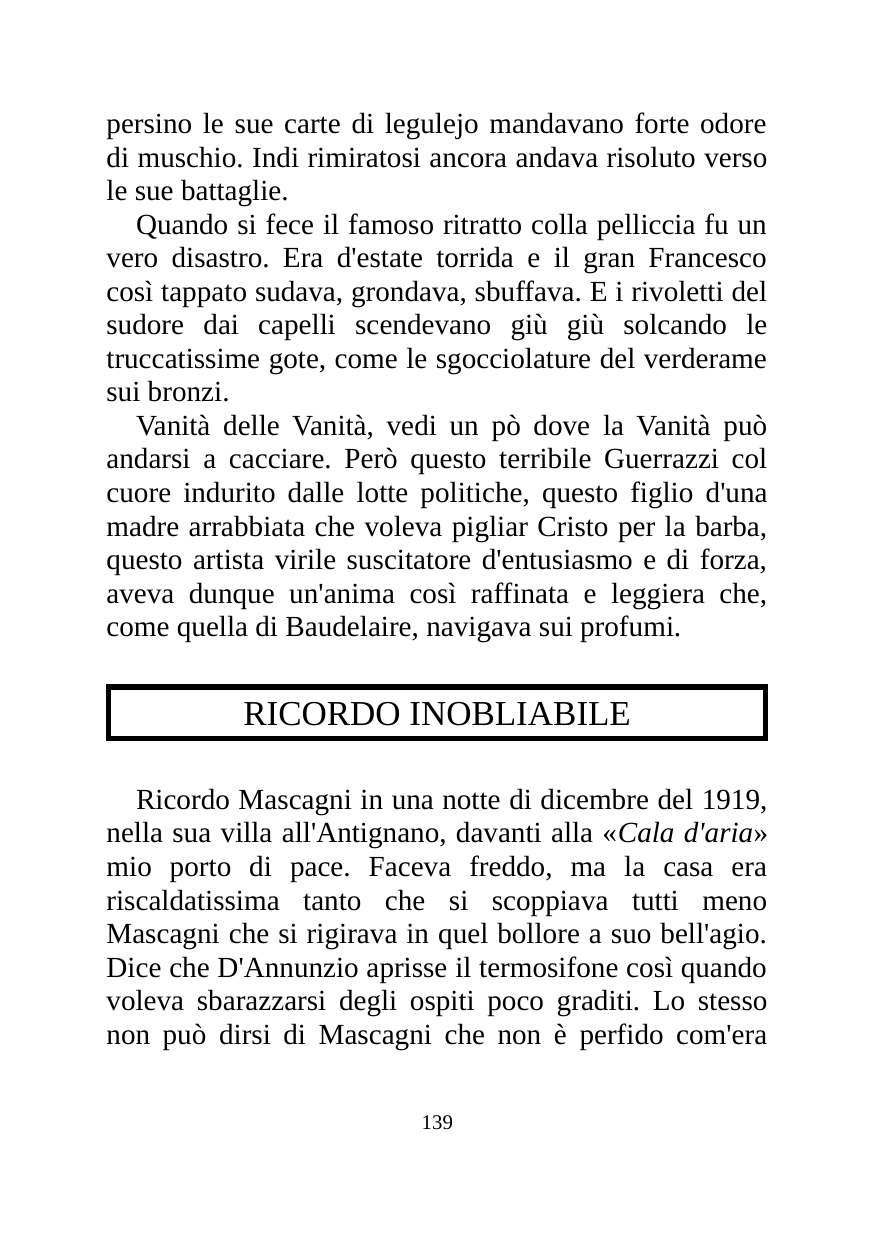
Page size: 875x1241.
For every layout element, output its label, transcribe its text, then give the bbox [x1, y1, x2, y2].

text Ricordo Mascagni in una notte di dicembre del 1919, nella sua villa all'Antignano, davanti alla «Cala d'aria» mio porto di pace. Faceva freddo, ma la casa era riscaldatissima tanto che si scoppiava tutti meno Mascagni che si rigirava in quel bollore a suo bell'agio. Dice che D'Annunzio aprisse il termosifone così quando voleva sbarazzarsi degli ospiti poco graditi. Lo stesso non può dirsi di Mascagni che non è perfido com'era [106, 782, 768, 1050]
text persino le sue carte di legulejo mandavano forte odore di muschio. Indi rimiratosi ancora andava risoluto verso le sue battaglie. [106, 106, 768, 207]
text Vanità delle Vanità, vedi un pò dove la Vanità può andarsi a cacciare. Però questo terribile Guerrazzi col cuore indurito dalle lotte politiche, questo figlio d'una madre arrabbiata che voleva pigliar Cristo per la barba, questo artista virile suscitatore d'entusiasmo e di forza, aveva dunque un'anima così raffinata e leggiera che, come quella di Baudelaire, navigava sui profumi. [106, 408, 768, 643]
text Quando si fece il famoso ritratto colla pelliccia fu un vero disastro. Era d'estate torrida e il gran Francesco così tappato sudava, grondava, sbuffava. E i rivoletti del sudore dai capelli scendevano giù giù solcando le truccatissime gote, come le sgocciolature del verderame sui bronzi. [106, 207, 768, 408]
subtitle RICORDO INOBLIABILE [111, 690, 763, 736]
